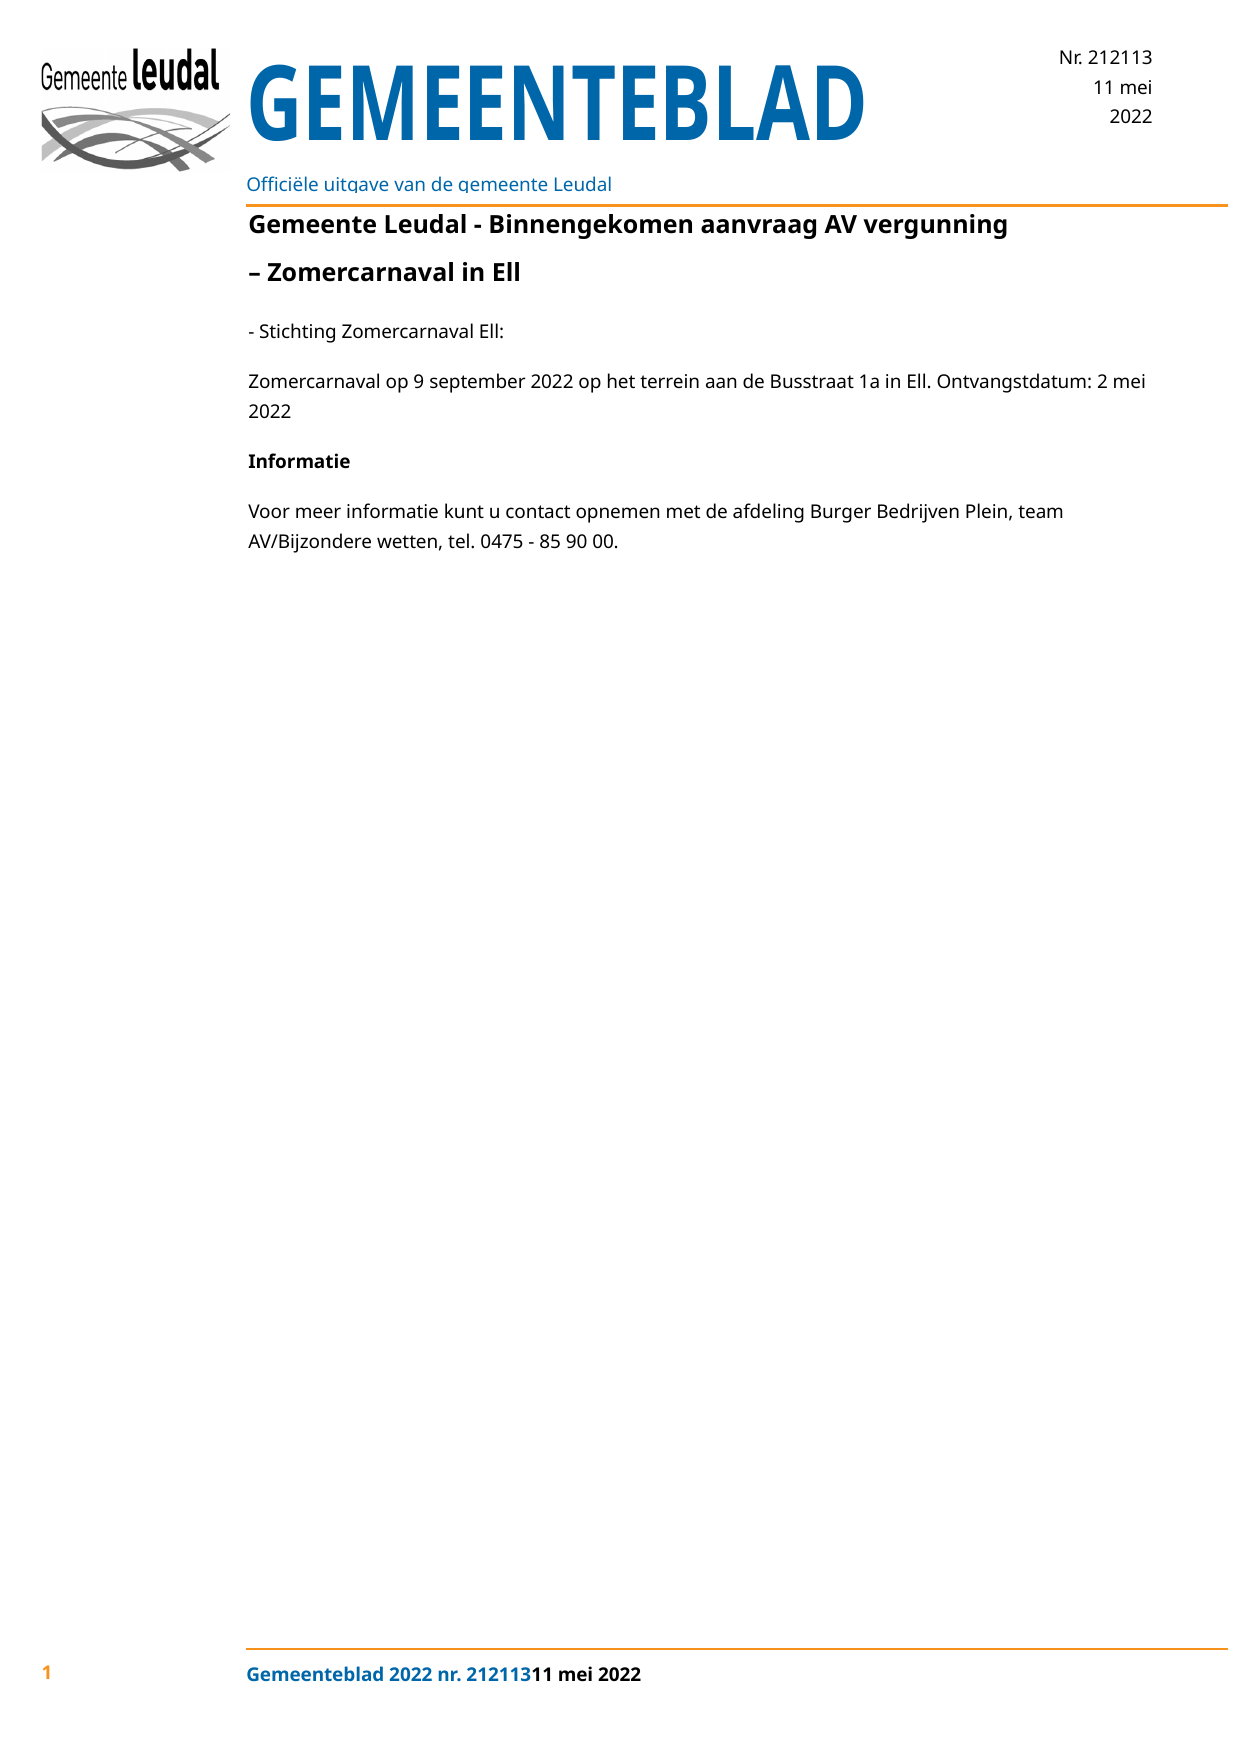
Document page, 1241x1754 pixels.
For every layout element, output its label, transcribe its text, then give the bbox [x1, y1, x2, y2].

text - Stichting Zomercarnaval Ell: [248, 318, 1152, 344]
picture [41, 47, 231, 172]
text Zomercarnaval op 9 september 2022 op het terrein aan de Busstraat 1a in Ell. Ontvangstdatum: 2 mei 2022 [248, 368, 1152, 424]
text Informatie [248, 448, 1152, 474]
text Voor meer informatie kunt u contact opnemen met de afdeling Burger Bedrijven Plein, team AV/Bijzondere wetten, tel. 0475 - 85 90 00. [248, 499, 1152, 554]
text Gemeente Leudal - Binnengekomen aanvraag AV vergunning – Zomercarnaval in Ell [248, 207, 1152, 288]
